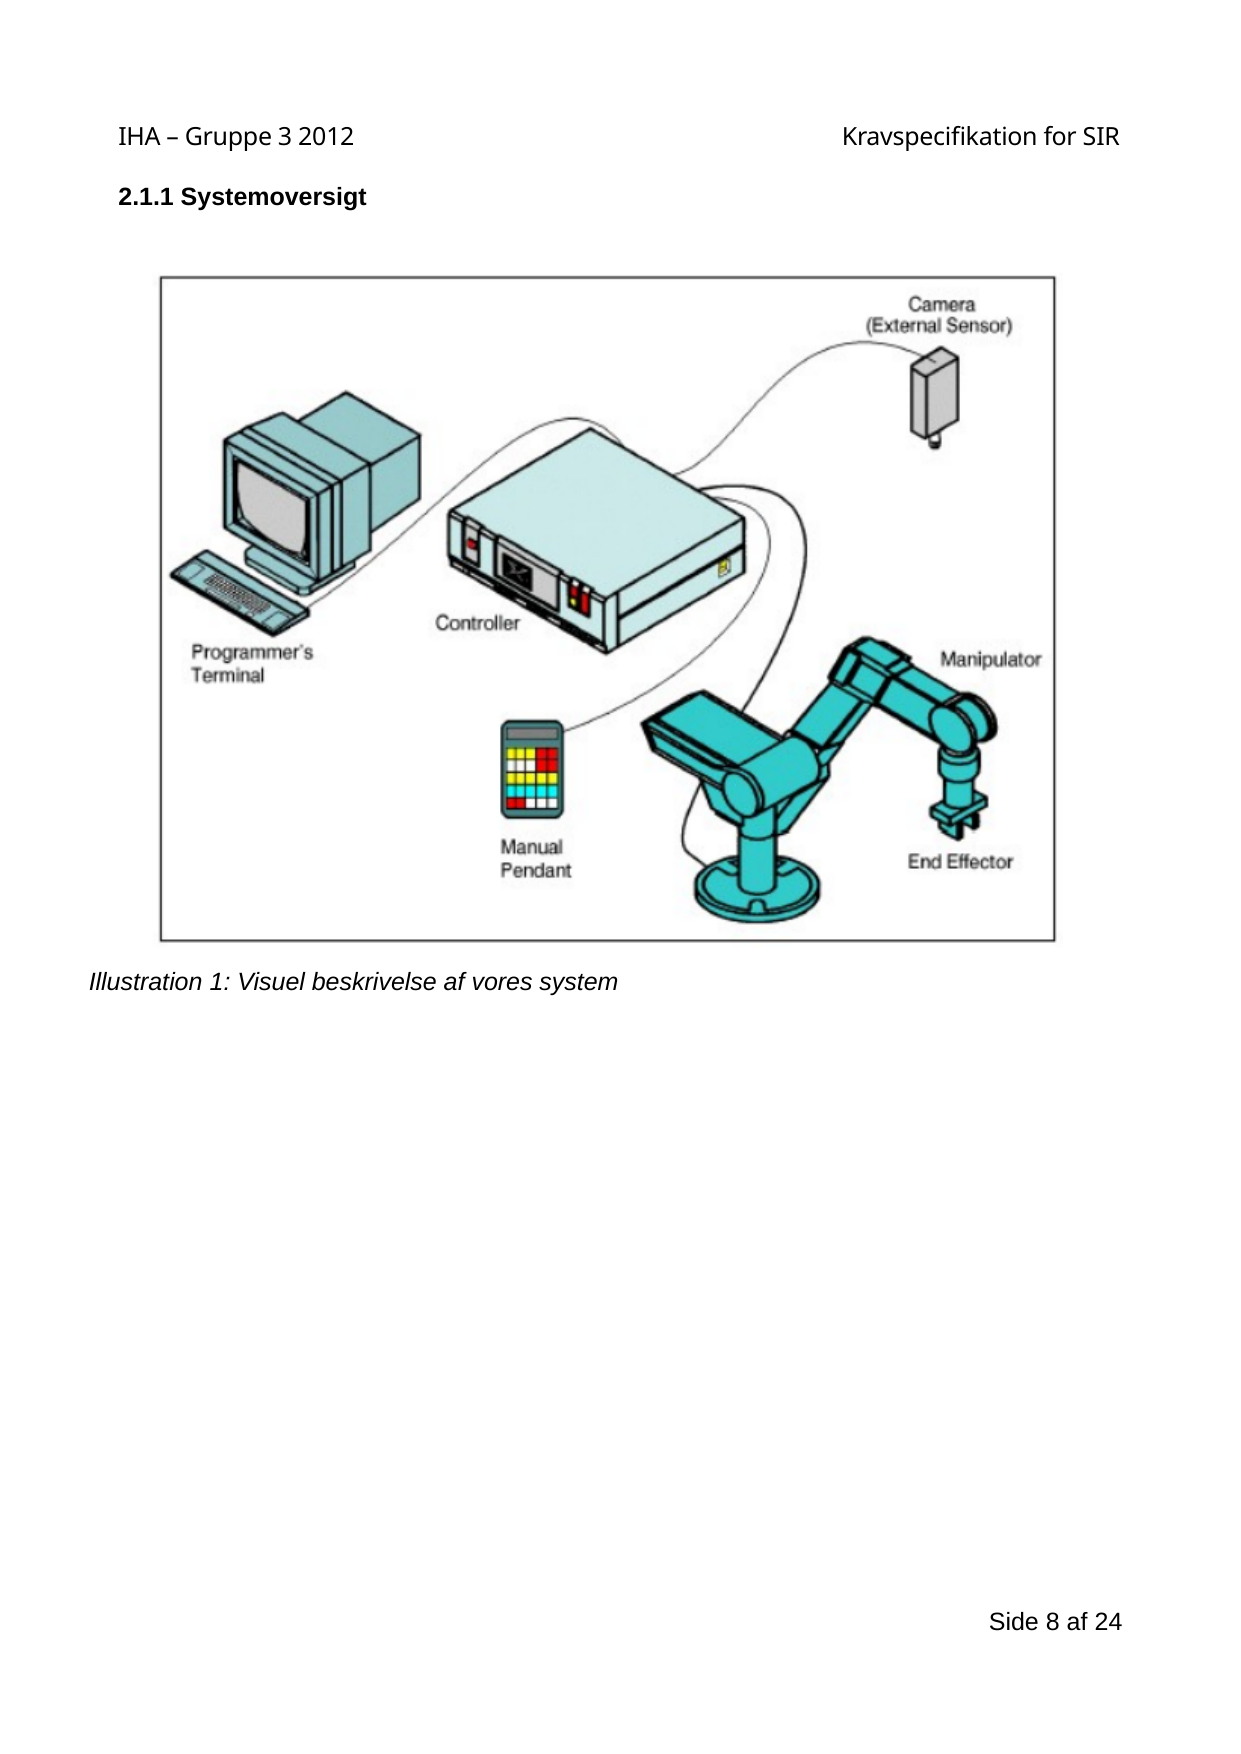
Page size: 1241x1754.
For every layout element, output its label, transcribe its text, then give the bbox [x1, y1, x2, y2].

subtitle 2.1.1 Systemoversigt [118, 182, 1122, 210]
text Illustration 1: Visuel beskrivelse af vores system [88, 967, 1092, 996]
picture [88, 250, 1093, 967]
